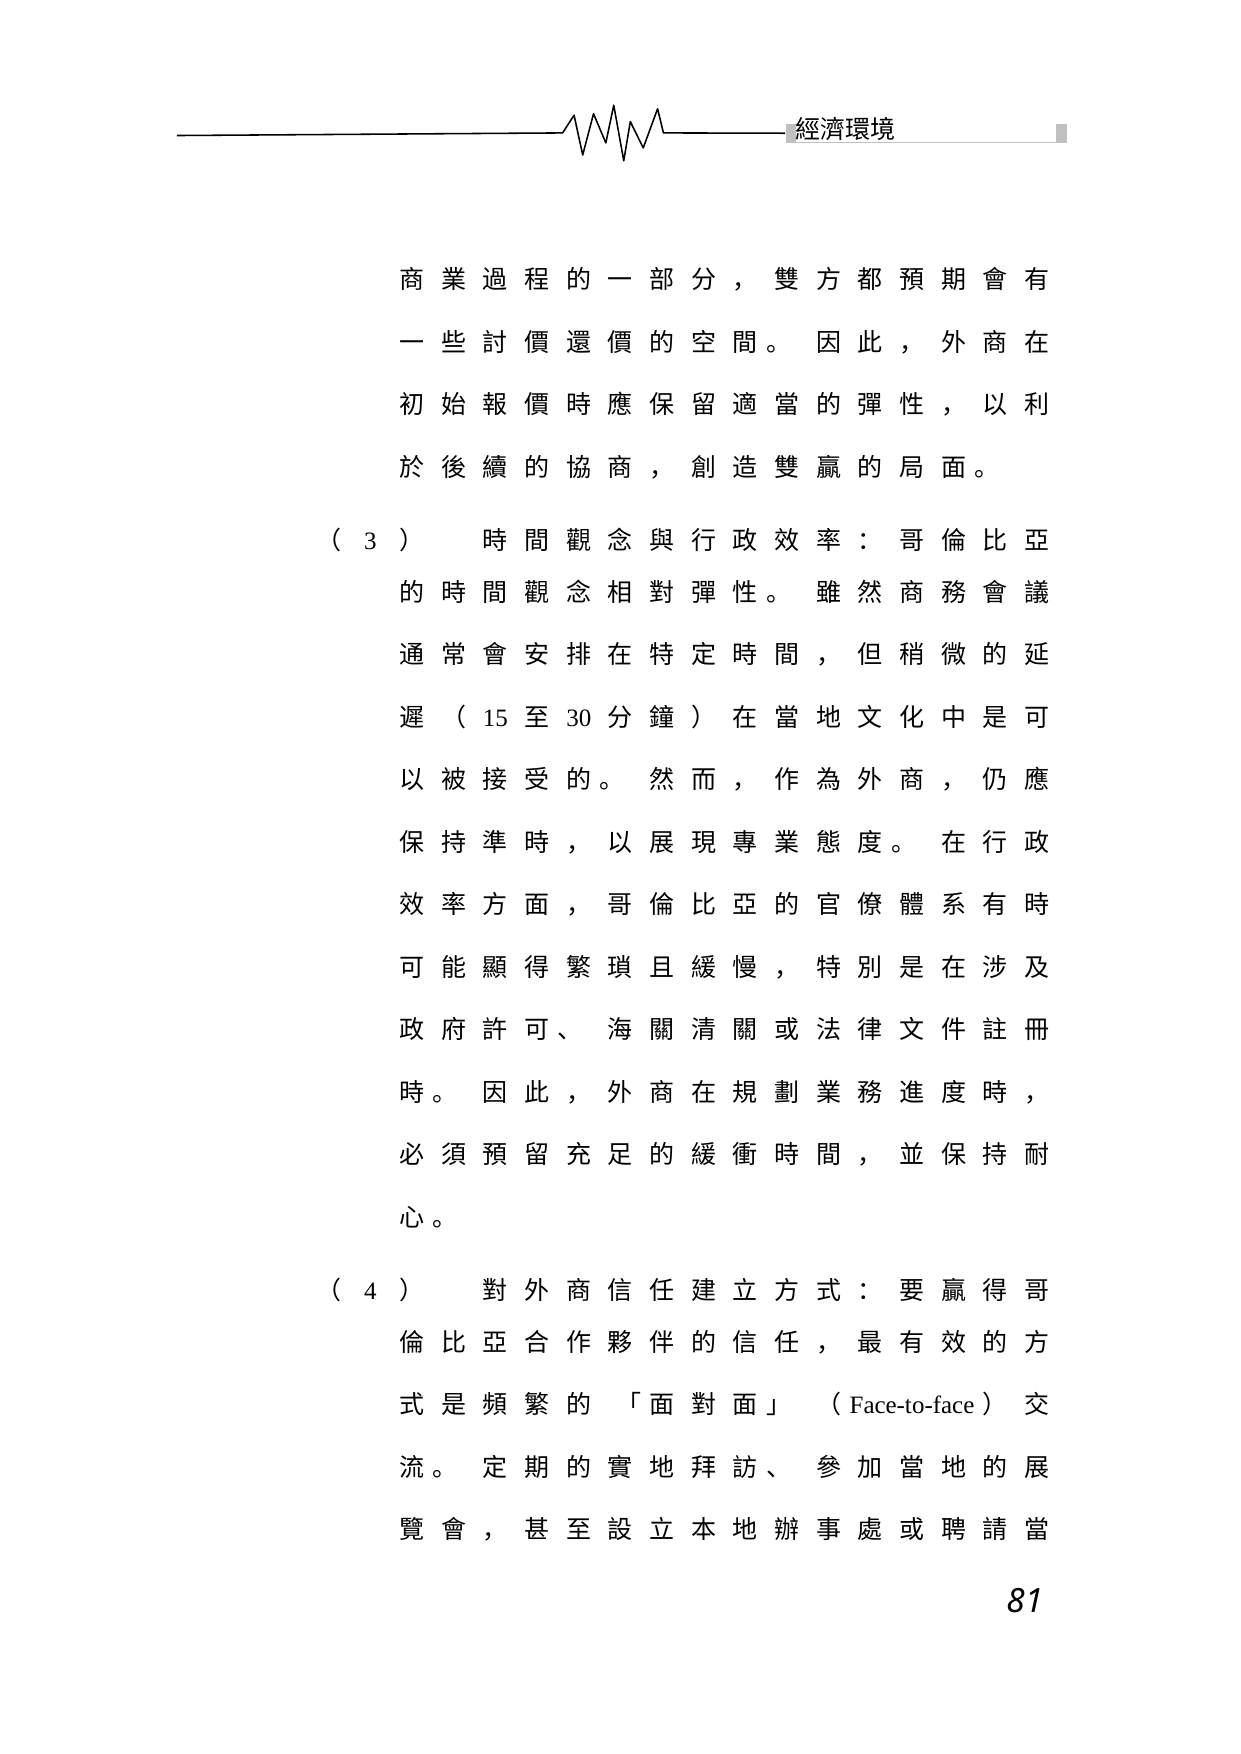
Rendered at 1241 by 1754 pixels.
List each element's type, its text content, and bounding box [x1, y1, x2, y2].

text （4） 對外商信任建立方式：要贏得哥倫比亞合作夥伴的信任，最有效的方式是頻繁的「面對面」（Face-to-face）交流。定期的實地拜訪、參加當地的展覽會，甚至設立本地辦事處或聘請當 [306, 1236, 1058, 1549]
text （3） 時間觀念與行政效率：哥倫比亞的時間觀念相對彈性。雖然商務會議通常會安排在特定時間，但稍微的延遲（15至30分鐘）在當地文化中是可以被接受的。然而，作為外商，仍應保持準時，以展現專業態度。在行政效率方面，哥倫比亞的官僚體系有時可能顯得繁瑣且緩慢，特別是在涉及政府許可、海關清關或法律文件註冊時。因此，外商在規劃業務進度時，必須預留充足的緩衝時間，並保持耐心。 [306, 486, 1058, 1236]
text 商業過程的一部分，雙方都預期會有一些討價還價的空間。因此，外商在初始報價時應保留適當的彈性，以利於後續的協商，創造雙贏的局面。 [306, 236, 1058, 486]
